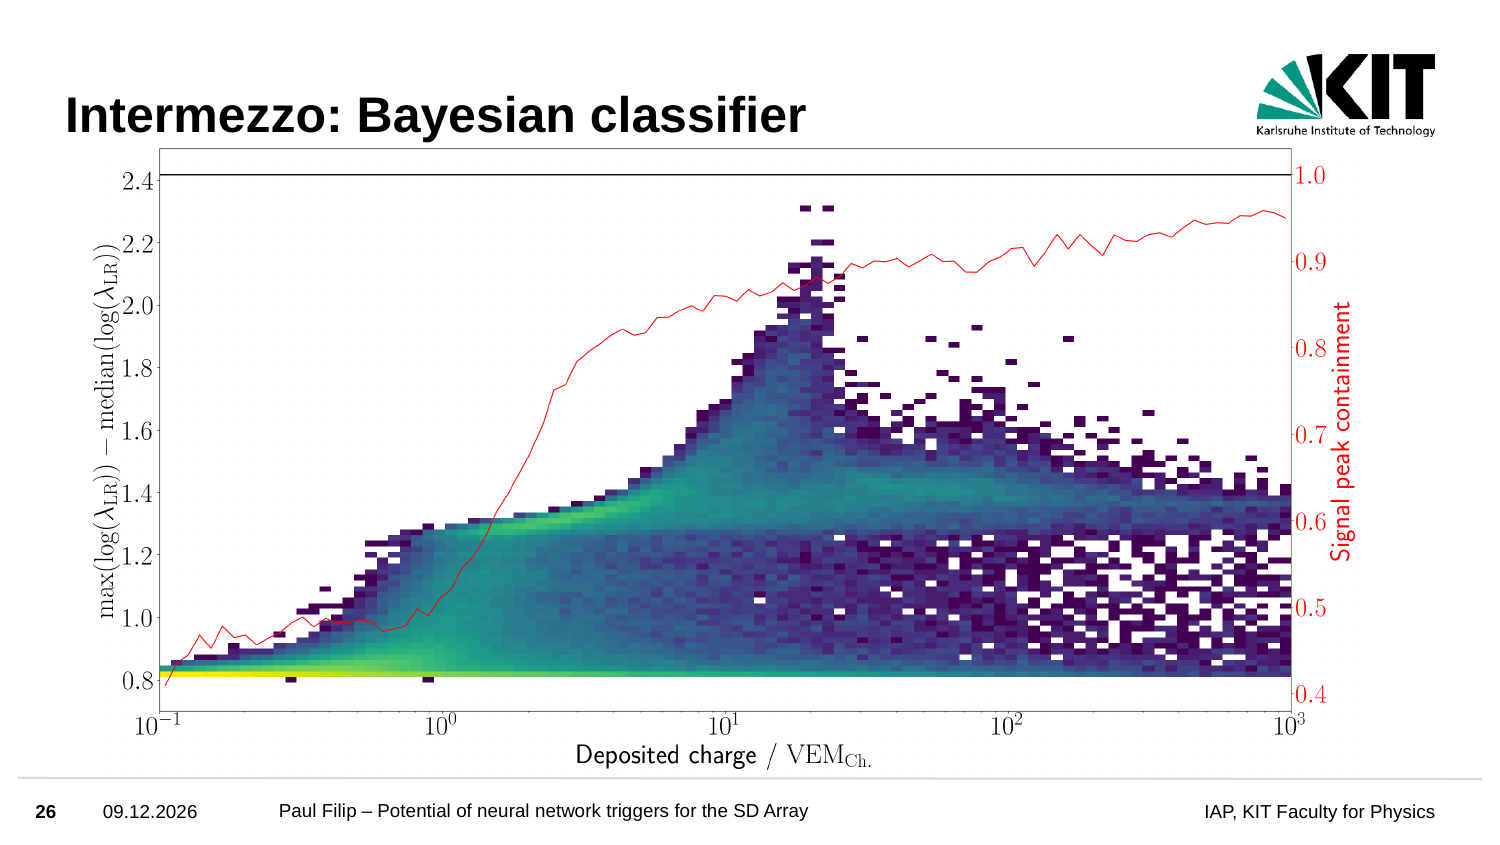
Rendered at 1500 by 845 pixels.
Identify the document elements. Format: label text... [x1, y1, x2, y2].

picture [88, 144, 1359, 774]
picture [1257, 54, 1435, 137]
title Intermezzo: Bayesian classifier [64, 48, 1192, 144]
